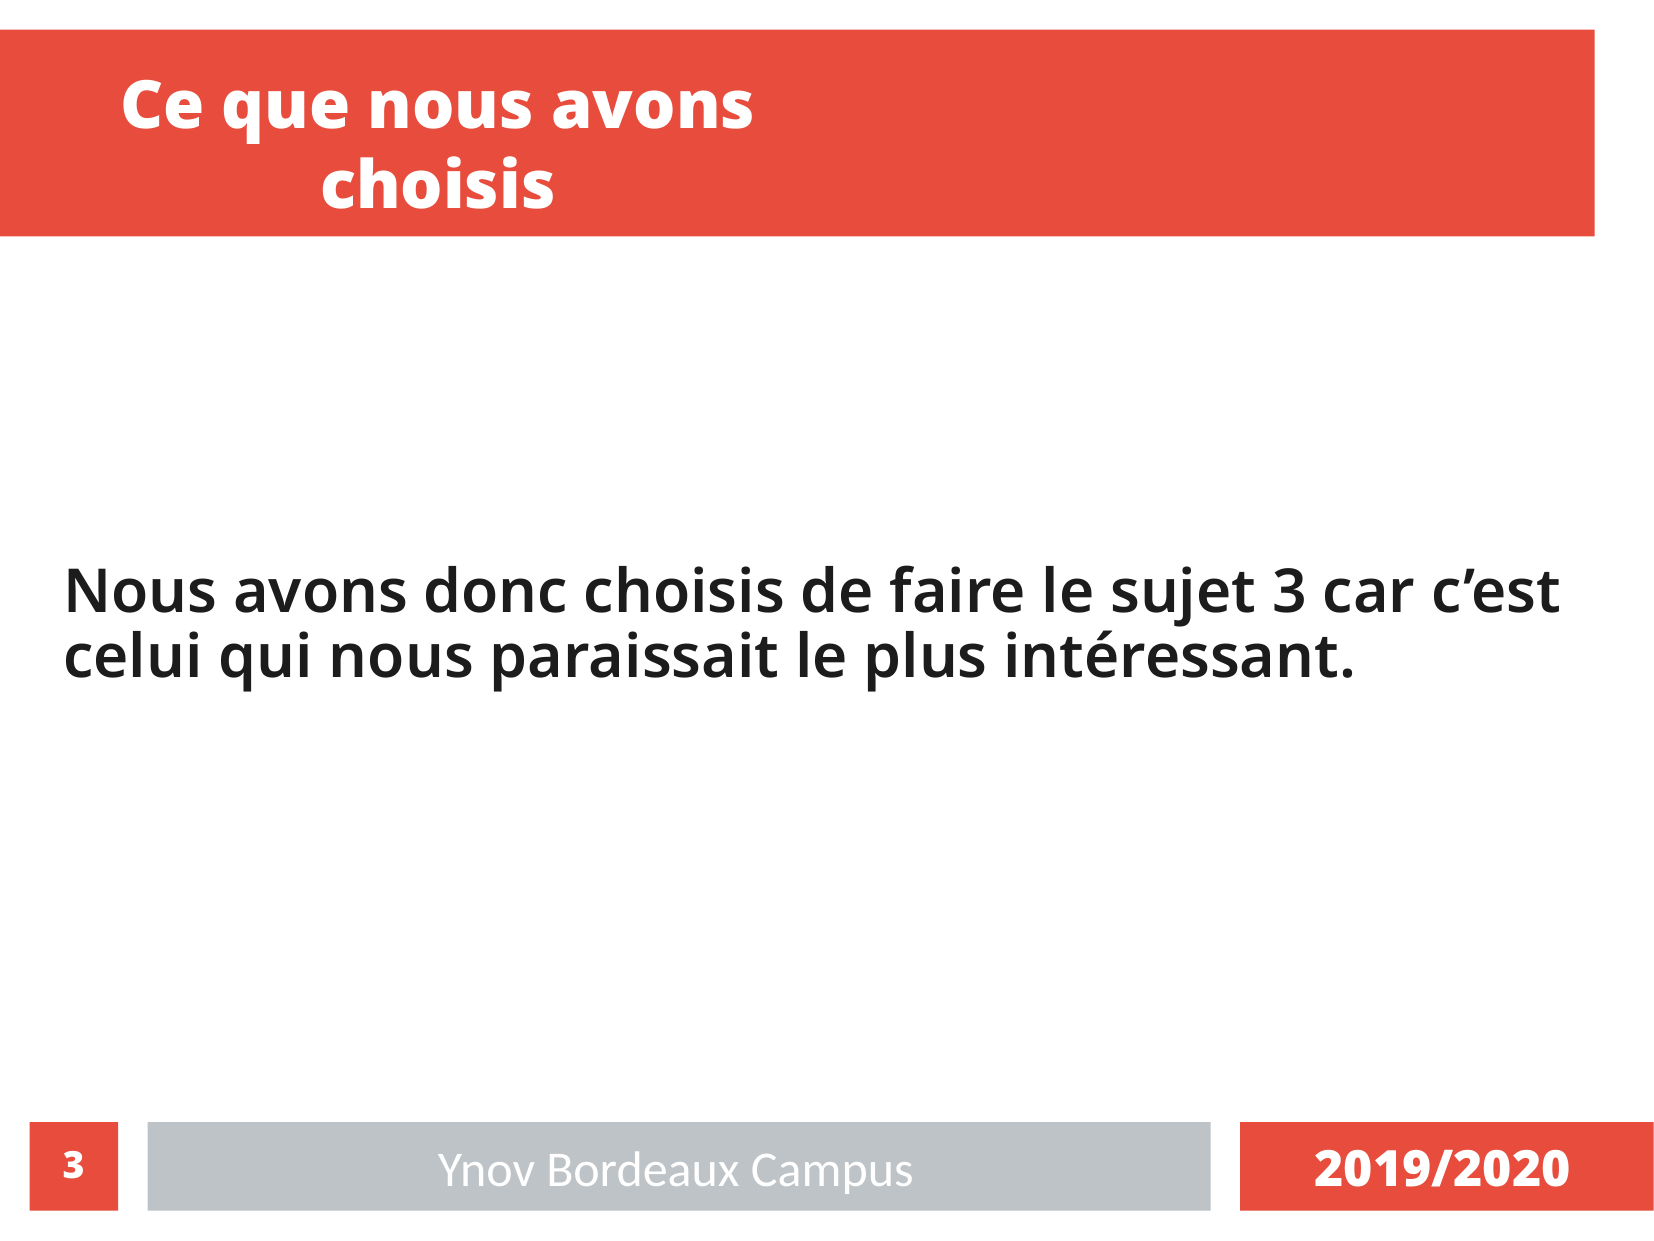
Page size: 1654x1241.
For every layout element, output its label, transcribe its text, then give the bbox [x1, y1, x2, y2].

title Ce que nous avons choisis [63, 62, 813, 142]
text_box 2019/2020 [1247, 1128, 1639, 1205]
text_box Ynov Bordeaux Campus [153, 1128, 1199, 1205]
text_box [29, 1122, 119, 1211]
list Nous avons donc choisis de faire le sujet 3 car c’est celui qui nous paraissait le plus intéressant. [63, 559, 1591, 740]
